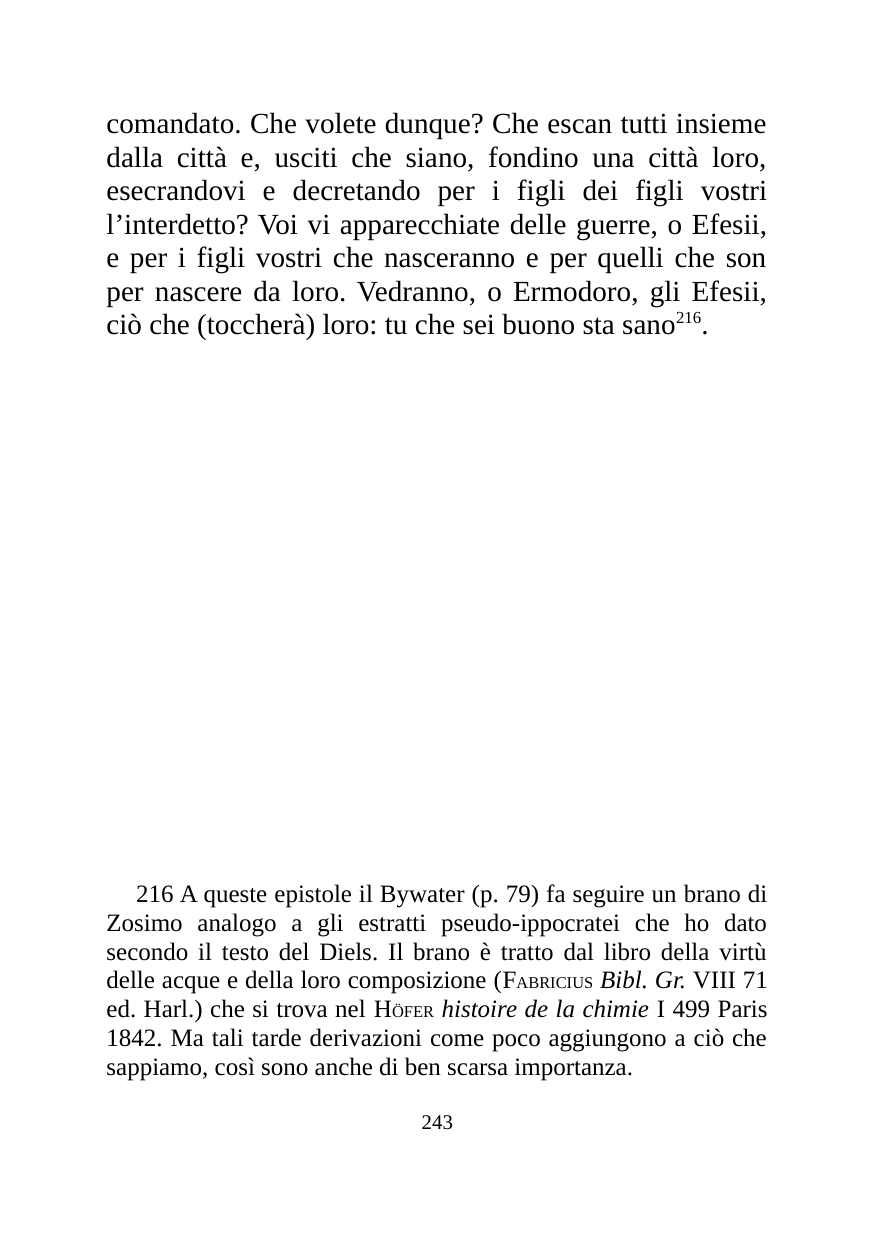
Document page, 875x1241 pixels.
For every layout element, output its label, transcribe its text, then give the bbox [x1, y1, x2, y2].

text A queste epistole il Bywater (p. 79) fa seguire un brano di Zosimo analogo a gli estratti pseudo-ippocratei che ho dato secondo il testo del Diels. Il brano è tratto dal libro della virtù delle acque e della loro composizione (Fabricius Bibl. Gr. VIII 71 ed. Harl.) che si trova nel Höfer histoire de la chimie I 499 Paris 1842. Ma tali tarde derivazioni come poco aggiungono a ciò che sappiamo, così sono anche di ben scarsa importanza. [106, 879, 768, 1080]
text comandato. Che volete dunque? Che escan tutti insieme dalla città e, usciti che siano, fondino una città loro, esecrandovi e decretando per i figli dei figli vostri l’interdetto? Voi vi apparecchiate delle guerre, o Efesii, e per i figli vostri che nasceranno e per quelli che son per nascere da loro. Vedranno, o Ermodoro, gli Efesii, ciò che (toccherà) loro: tu che sei buono sta sano. [106, 106, 768, 341]
